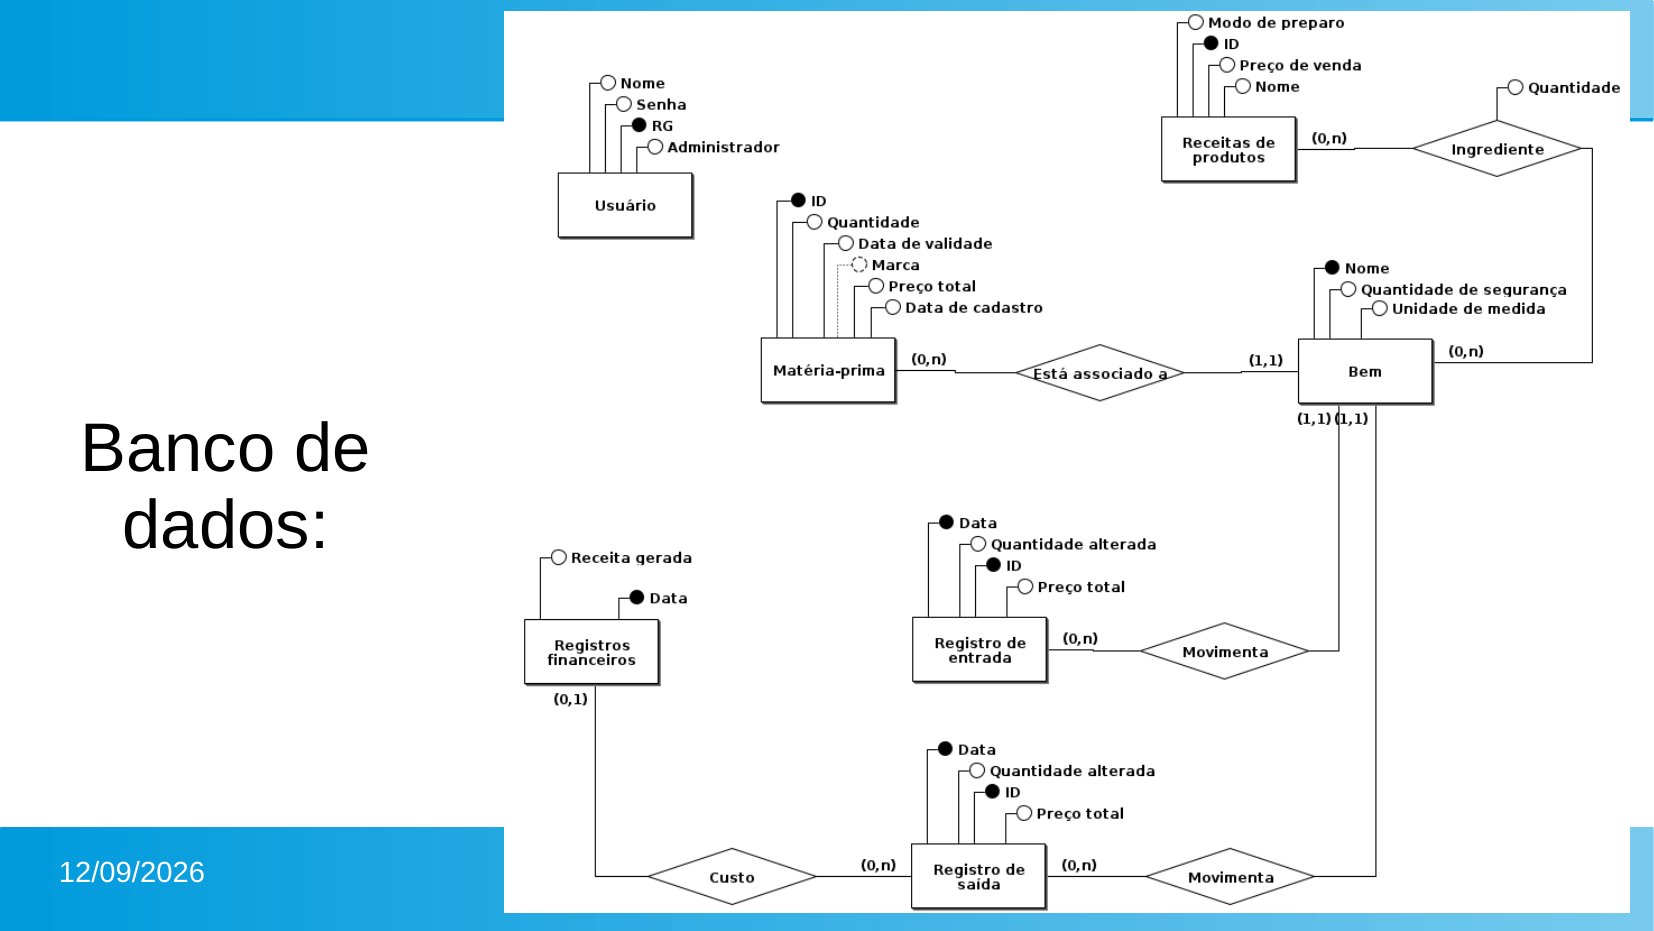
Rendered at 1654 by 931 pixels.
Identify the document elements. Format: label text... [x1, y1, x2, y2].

picture [504, 11, 1630, 913]
title Banco de dados: [39, 184, 413, 788]
